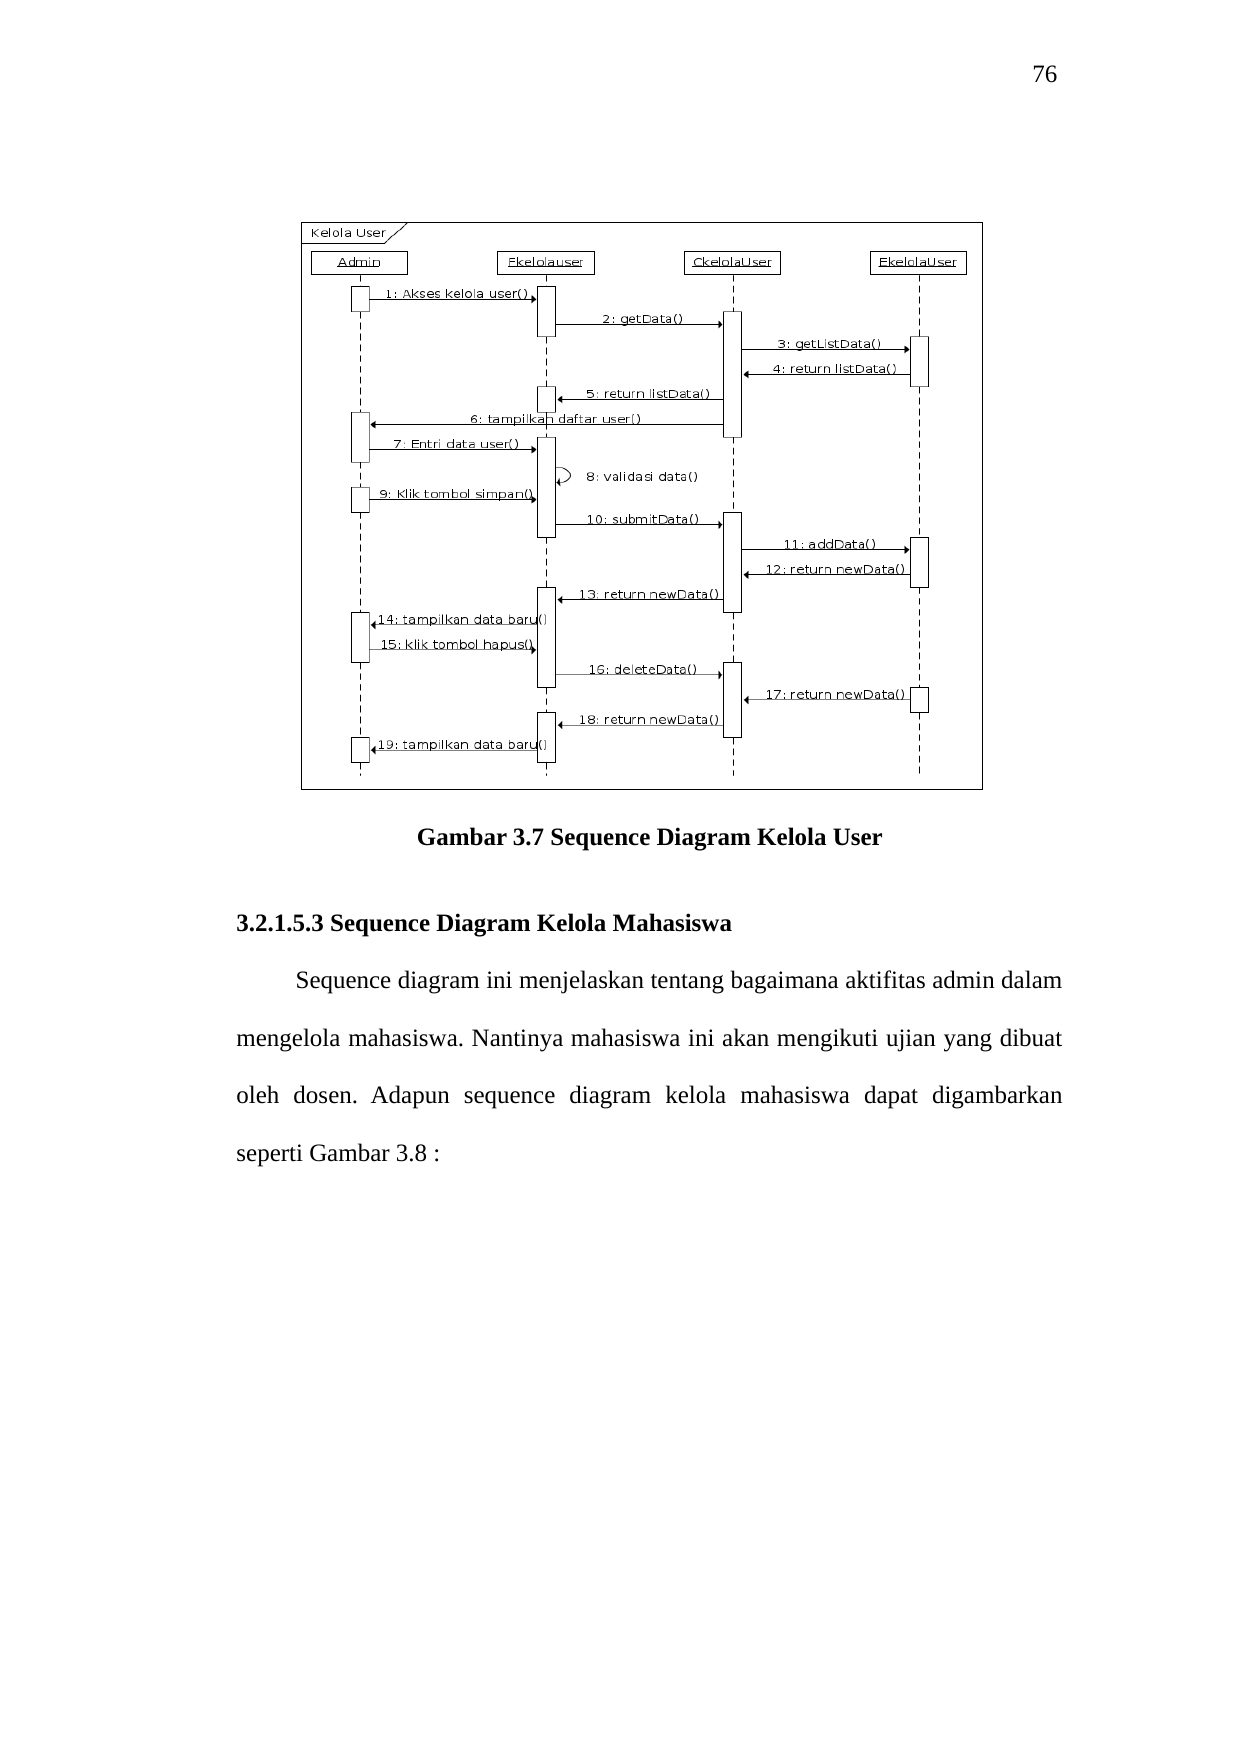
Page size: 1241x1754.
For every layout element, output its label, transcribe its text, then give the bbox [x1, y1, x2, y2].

text Sequence diagram ini menjelaskan tentang bagaimana aktifitas admin dalam mengelola mahasiswa. Nantinya mahasiswa ini akan mengikuti ujian yang dibuat oleh dosen. Adapun sequence diagram kelola mahasiswa dapat digambarkan seperti Gambar 3.8 : [236, 965, 1063, 1167]
text Gambar 3.7 Sequence Diagram Kelola User [236, 793, 1063, 850]
picture [294, 216, 990, 793]
subtitle 3.2.1.5.3 Sequence Diagram Kelola Mahasiswa [236, 908, 1063, 937]
